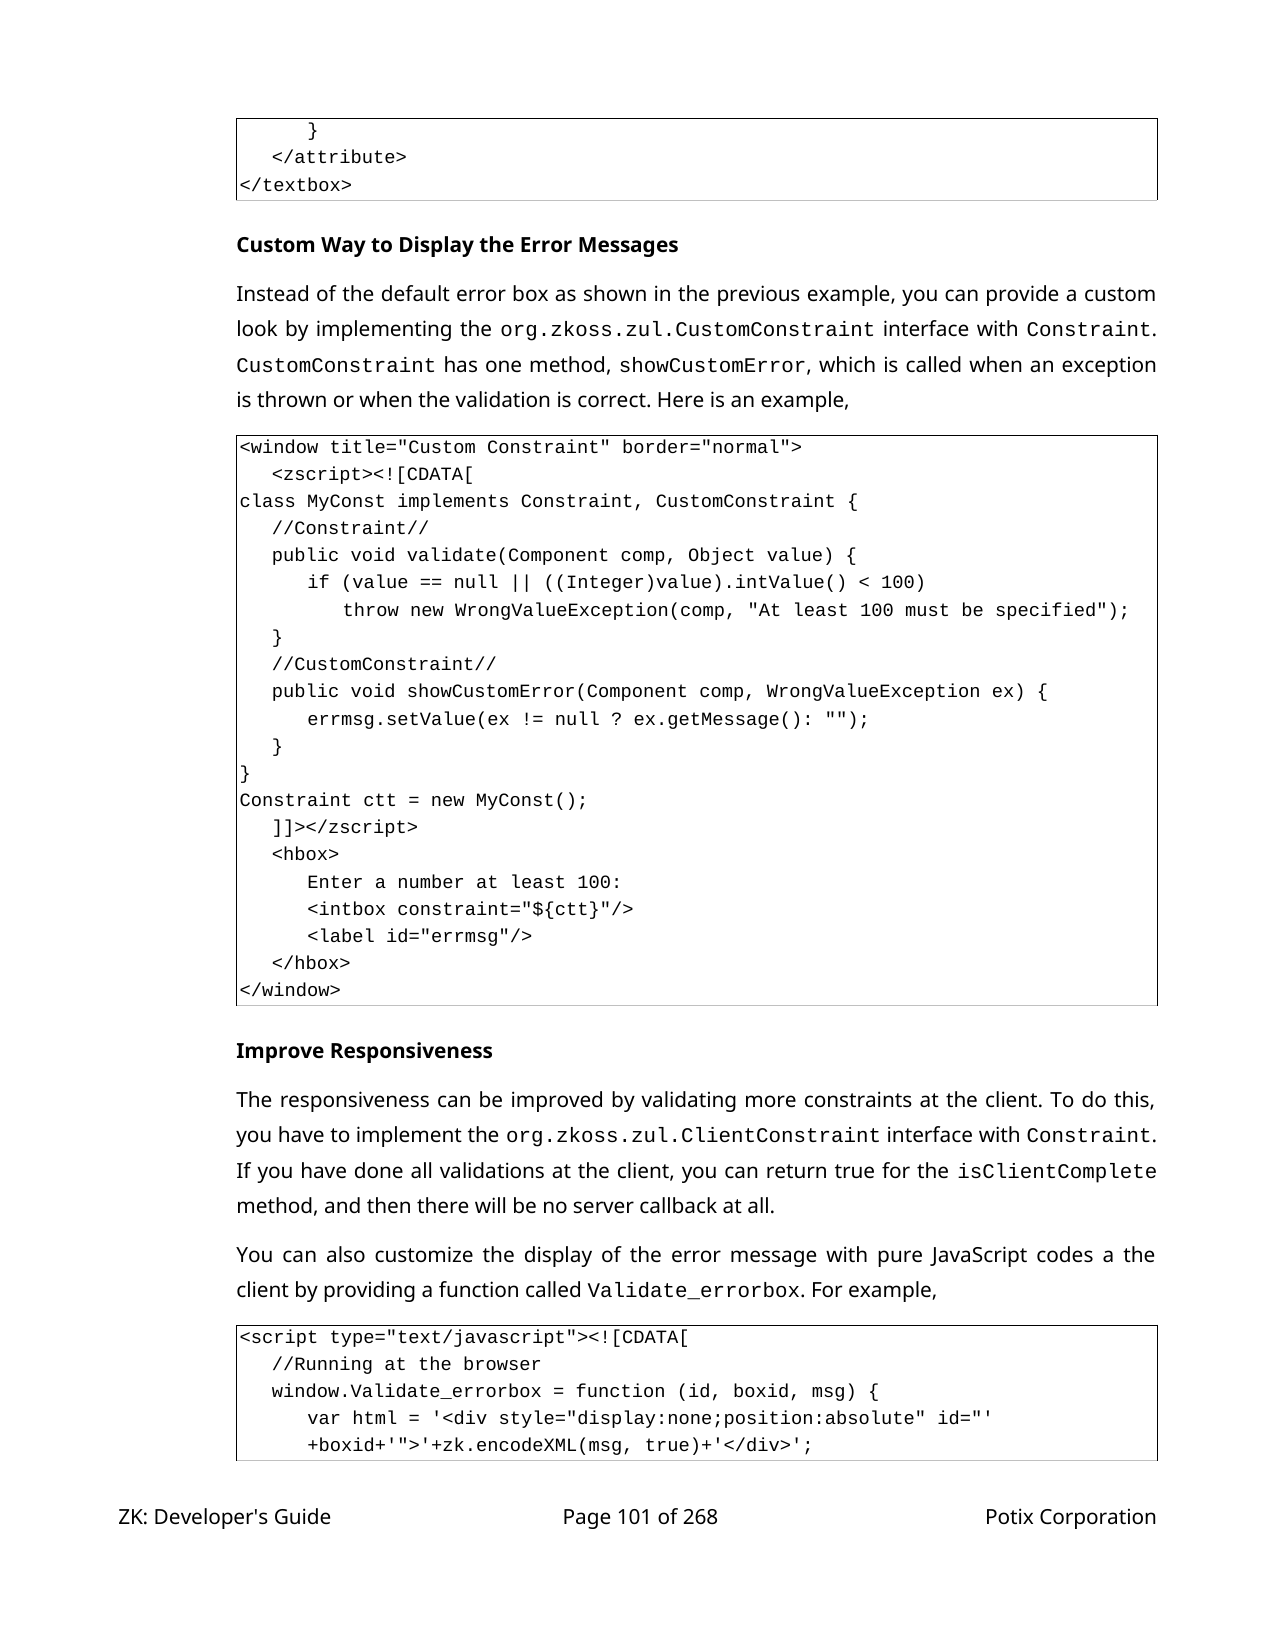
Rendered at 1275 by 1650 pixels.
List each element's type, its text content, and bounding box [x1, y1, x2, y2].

subtitle Custom Way to Display the Error Messages [236, 231, 1157, 259]
text </textbox> [237, 172, 1157, 200]
text </window> [237, 978, 1157, 1005]
text <label id="errmsg"/> [237, 924, 1157, 948]
text throw new WrongValueException(comp, "At least 100 must be specified"); [237, 598, 1157, 622]
text } [237, 761, 1157, 785]
text //CustomConstraint// [237, 652, 1157, 676]
text var html = '<div style="display:none;position:absolute" id="' [237, 1406, 1157, 1430]
text <zscript><![CDATA[ [237, 462, 1157, 486]
text //Running at the browser [237, 1352, 1157, 1376]
text Enter a number at least 100: [237, 869, 1157, 894]
text </hbox> [237, 951, 1157, 975]
text errmsg.setValue(ex != null ? ex.getMessage(): ""); [237, 706, 1157, 731]
text <script type="text/javascript"><![CDATA[ [237, 1326, 1157, 1349]
text } [237, 119, 1157, 142]
text public void validate(Component comp, Object value) { [237, 543, 1157, 567]
text <hbox> [237, 842, 1157, 867]
text } [237, 733, 1157, 758]
text public void showCustomError(Component comp, WrongValueException ex) { [237, 679, 1157, 703]
text if (value == null || ((Integer)value).intValue() < 100) [237, 570, 1157, 595]
text window.Validate_errorbox = function (id, boxid, msg) { [237, 1379, 1157, 1403]
text <window title="Custom Constraint" border="normal"> [237, 436, 1157, 459]
text //Constraint// [237, 516, 1157, 540]
text ]]></zscript> [237, 815, 1157, 839]
text You can also customize the display of the error message with pure JavaScript codes a the client by providing a function called Validate_errorbox. For example, [236, 1240, 1157, 1304]
text Instead of the default error box as shown in the previous example, you can provide a custom look by implementing the org.zkoss.zul.CustomConstraint interface with Constraint. CustomConstraint has one method, showCustomError, which is called when an exception is thrown or when the validation is correct. Here is an example, [236, 279, 1157, 414]
text } [237, 625, 1157, 649]
text <intbox constraint="${ctt}"/> [237, 897, 1157, 921]
text </attribute> [237, 145, 1157, 169]
text The responsiveness can be improved by validating more constraints at the client. To do this, you have to implement the org.zkoss.zul.ClientConstraint interface with Constraint. If you have done all validations at the client, you can return true for the isClientComplete method, and then there will be no server callback at all. [236, 1085, 1157, 1219]
text Constraint ctt = new MyConst(); [237, 788, 1157, 812]
subtitle Improve Responsiveness [236, 1036, 1157, 1064]
text +boxid+'">'+zk.encodeXML(msg, true)+'</div>'; [237, 1433, 1157, 1460]
text class MyConst implements Constraint, CustomConstraint { [237, 489, 1157, 513]
